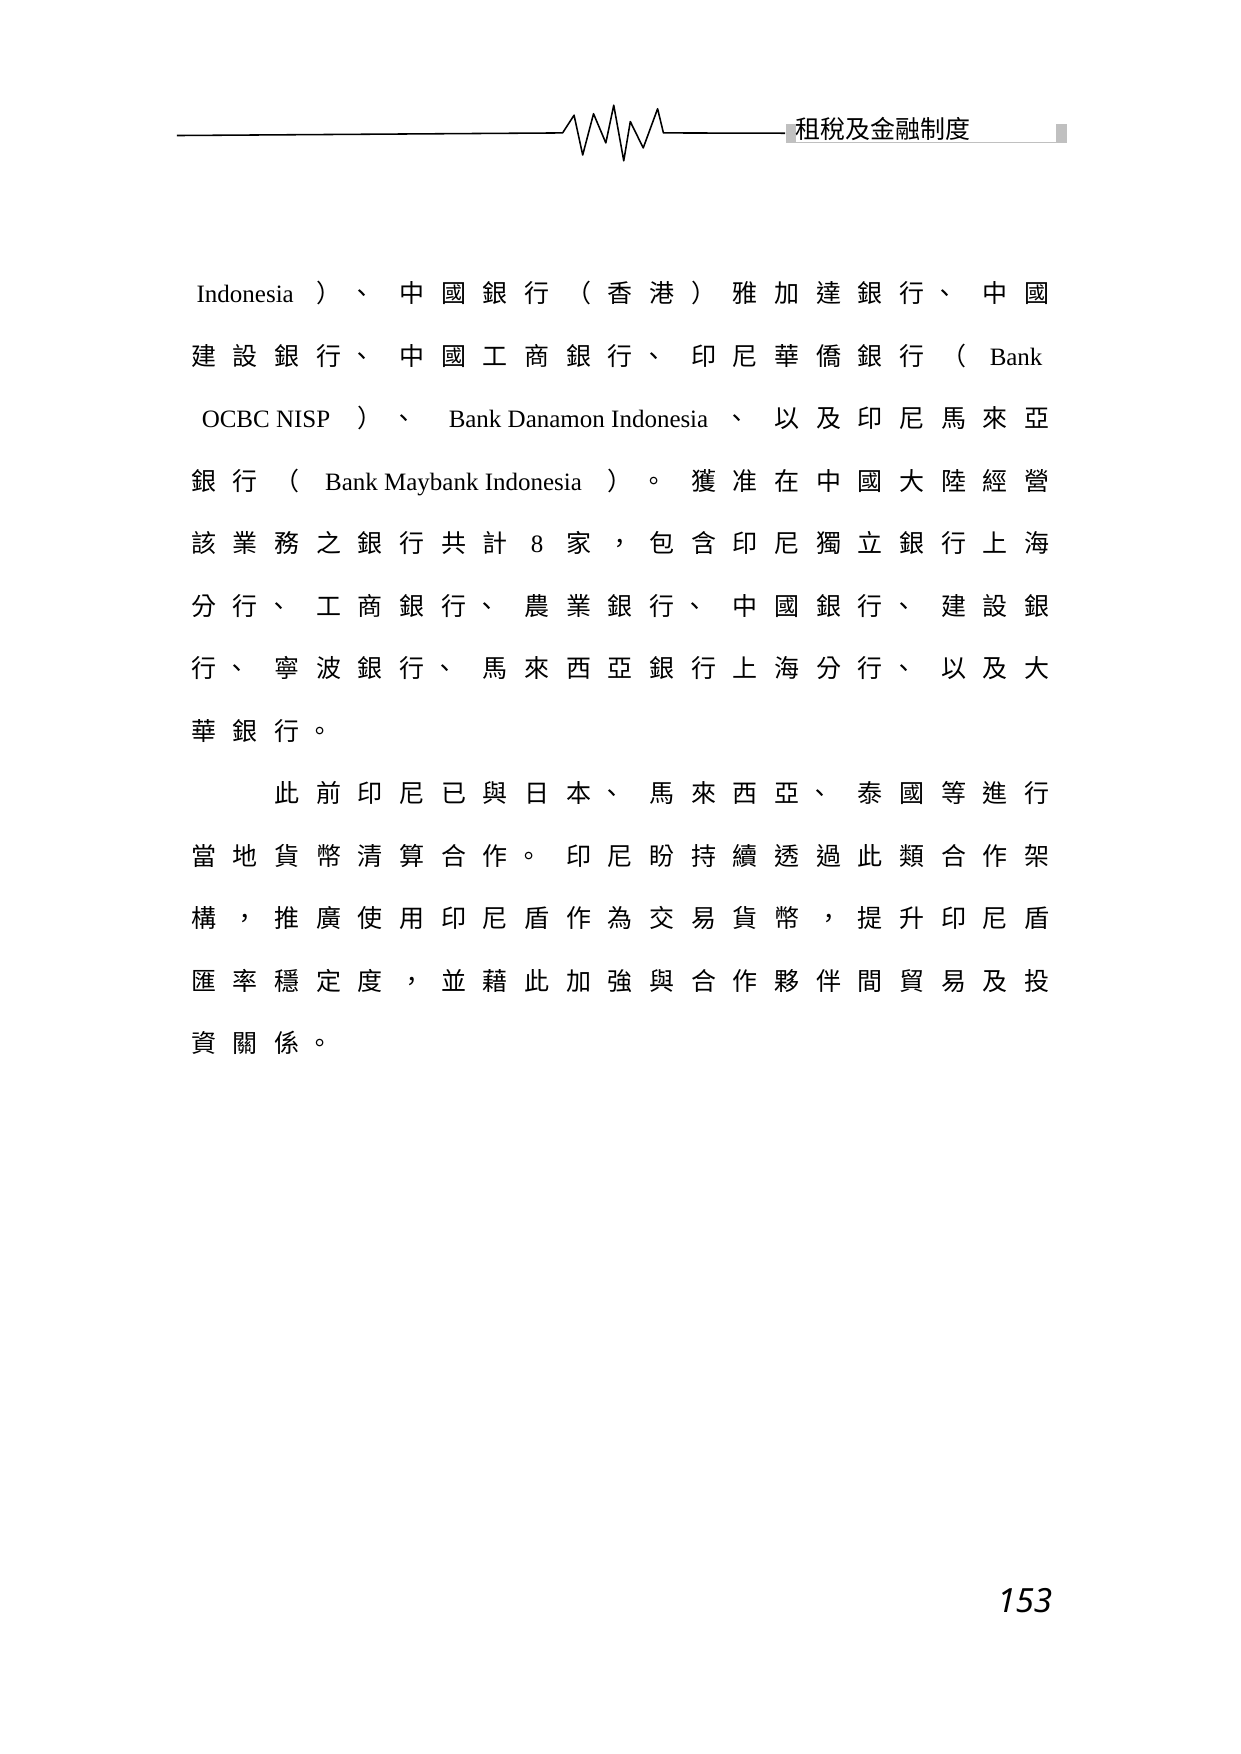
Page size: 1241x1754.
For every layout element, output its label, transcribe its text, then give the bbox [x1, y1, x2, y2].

text Indonesia）、中國銀行（香港）雅加達銀行、中國建設銀行、中國工商銀行、印尼華僑銀行（Bank OCBC NISP）、Bank Danamon Indonesia、以及印尼馬來亞銀行（Bank Maybank Indonesia）。獲准在中國大陸經營該業務之銀行共計8家，包含印尼獨立銀行上海分行、工商銀行、農業銀行、中國銀行、建設銀行、寧波銀行、馬來西亞銀行上海分行、以及大華銀行。 [183, 250, 1058, 750]
text 此前印尼已與日本、馬來西亞、泰國等進行當地貨幣清算合作。印尼盼持續透過此類合作架構，推廣使用印尼盾作為交易貨幣，提升印尼盾匯率穩定度，並藉此加強與合作夥伴間貿易及投資關係。 [183, 750, 1058, 1063]
